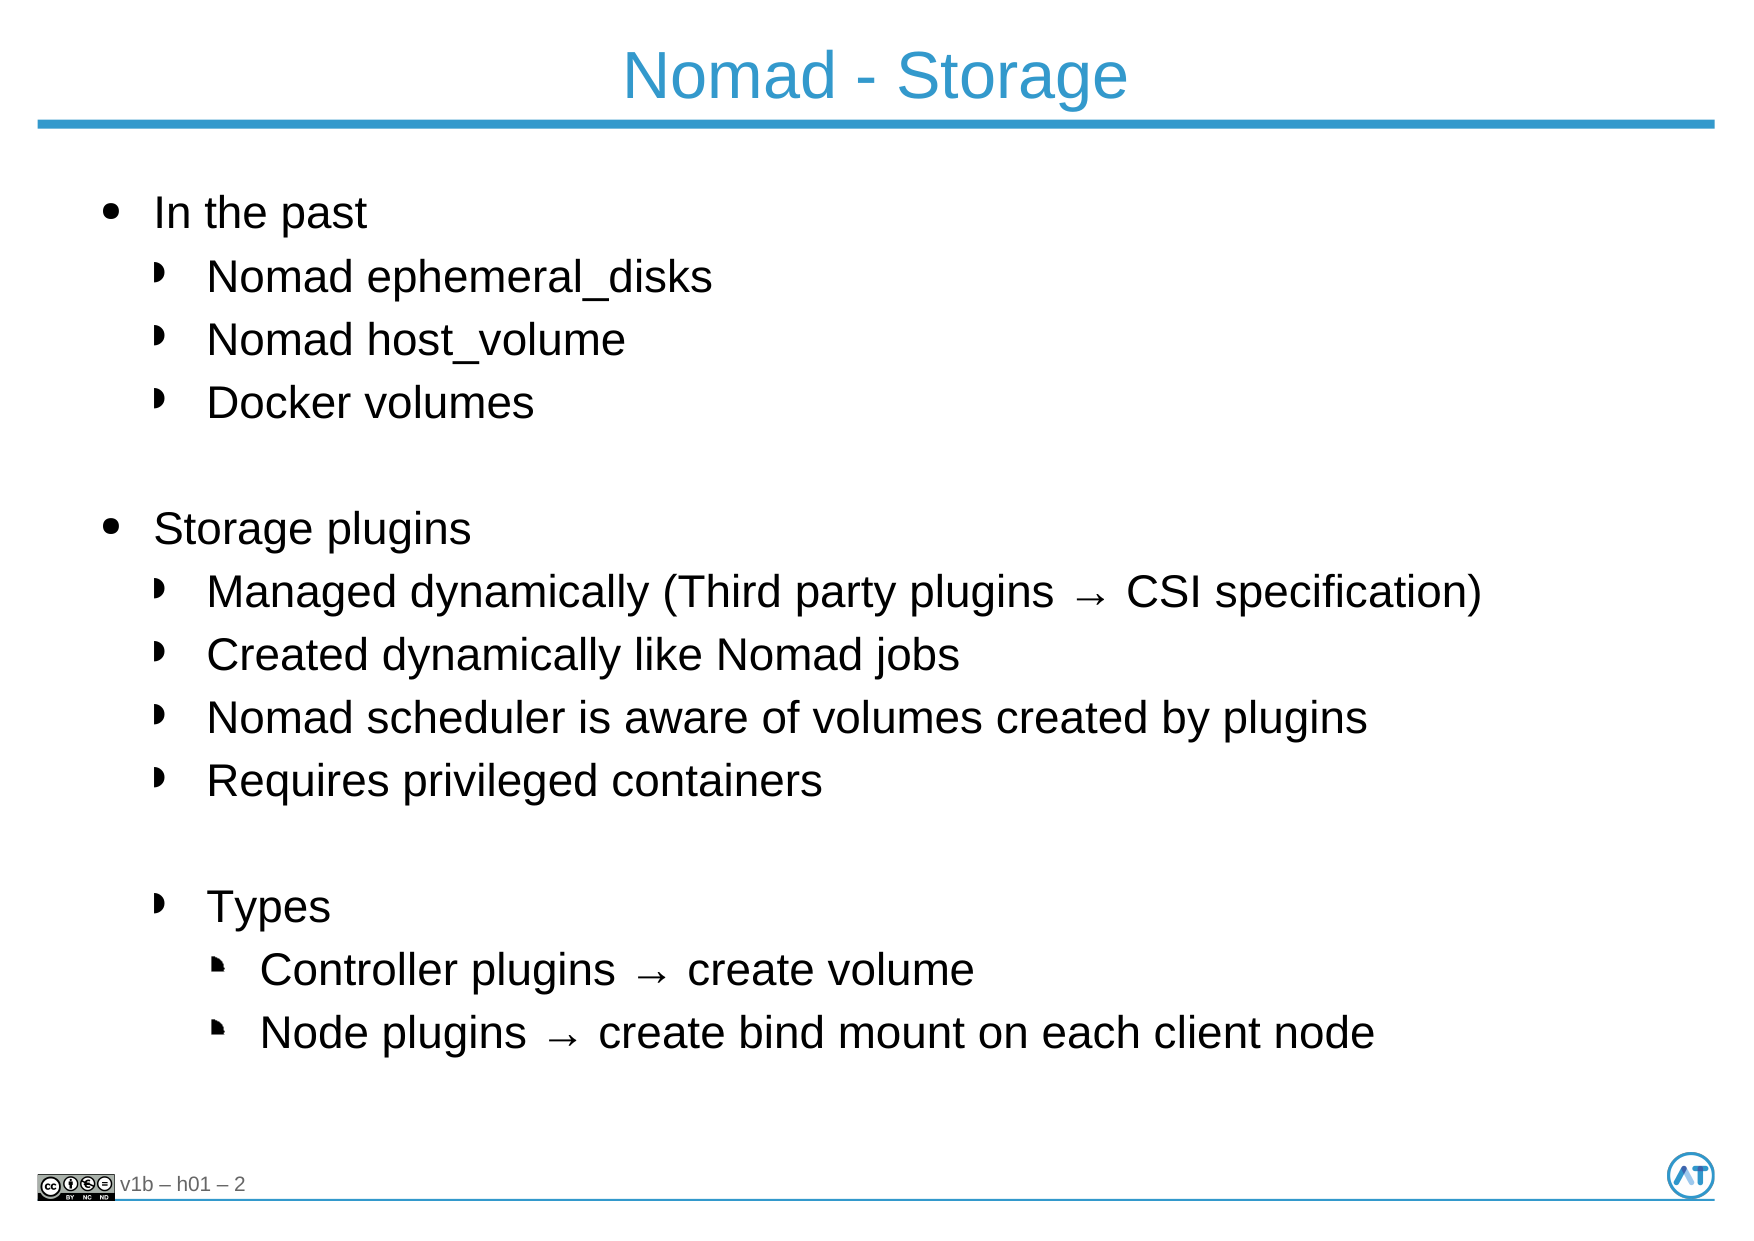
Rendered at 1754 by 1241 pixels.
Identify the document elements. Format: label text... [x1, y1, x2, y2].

text_box Nomad - Storage [37, 38, 1715, 122]
text_box In the past Nomad ephemeral_disks Nomad host_volume Docker volumes Storage plugins Managed dynamically (Third party plugins → CSI specification) Created dynamically like Nomad jobs Nomad scheduler is aware of volumes created by plugins Requires privileged containers Types Controller plugins → create volume Node plugins → create bind mount on each client node [82, 187, 1501, 1064]
picture [37, 1174, 115, 1201]
picture [1667, 1152, 1715, 1199]
